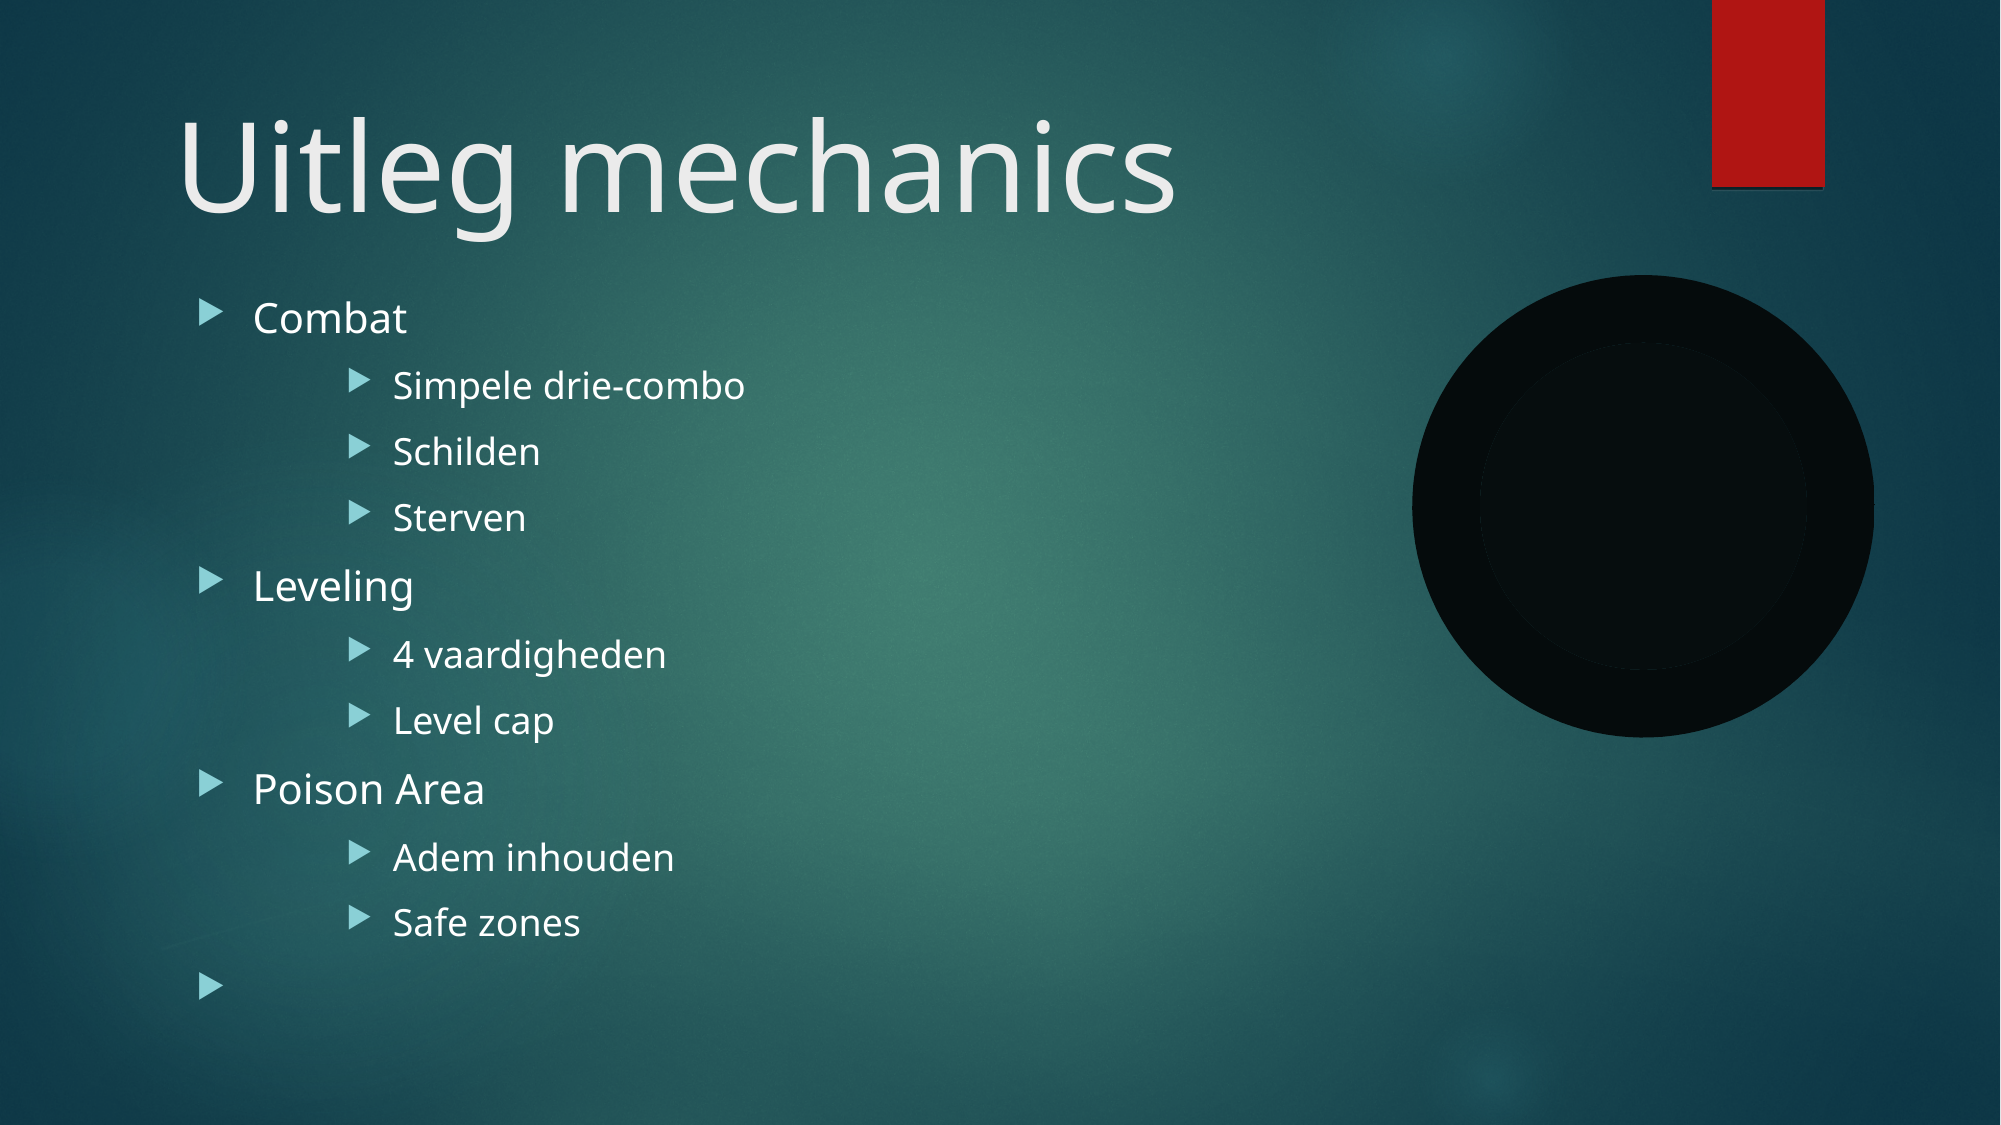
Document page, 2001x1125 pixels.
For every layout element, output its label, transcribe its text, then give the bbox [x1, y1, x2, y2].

title Uitleg mechanics [0, 80, 1449, 311]
list Combat Simpele drie-combo Schilden Sterven Leveling 4 vaardigheden Level cap Poison Area Adem inhouden Safe zones [181, 283, 1649, 973]
